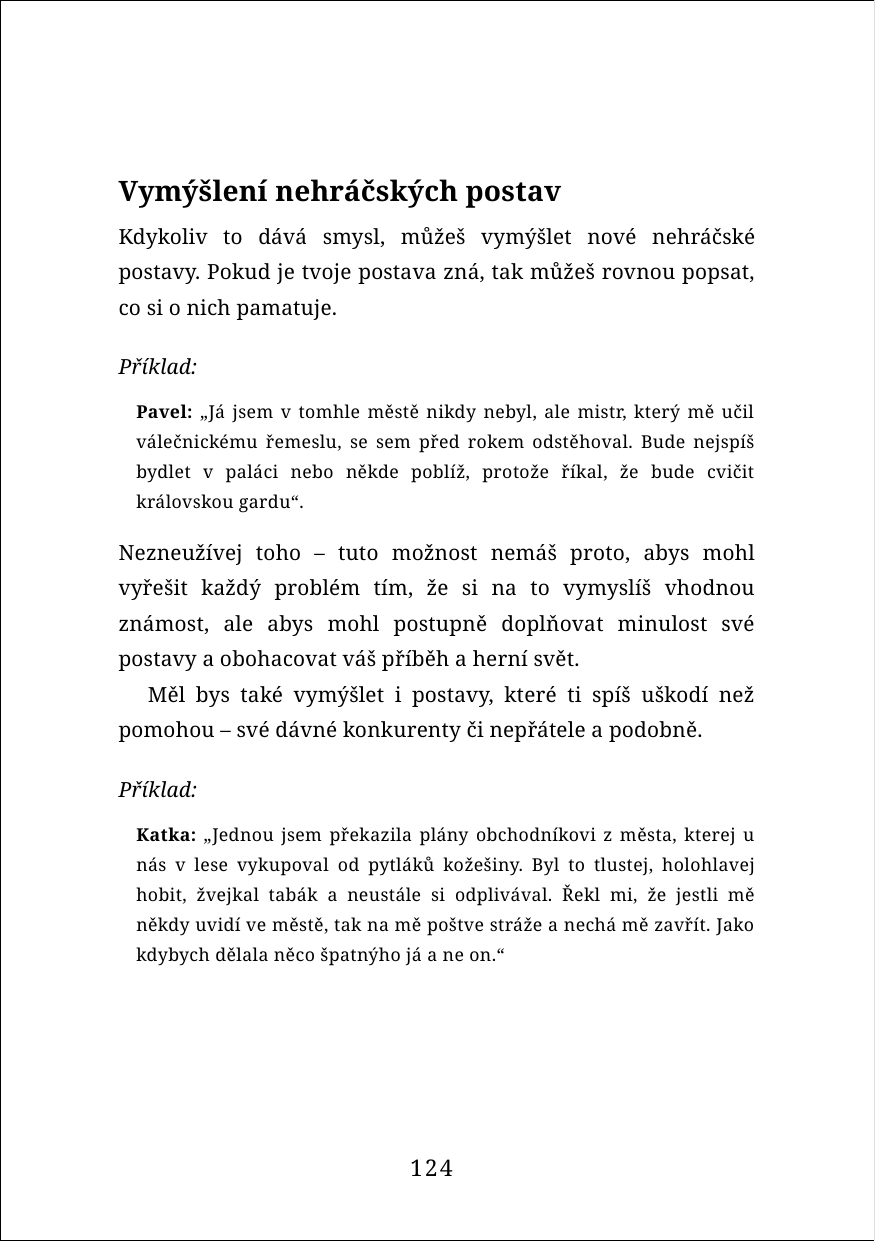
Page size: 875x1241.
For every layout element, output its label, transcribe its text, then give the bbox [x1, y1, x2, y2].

text Pavel: „Já jsem v tomhle městě nikdy nebyl, ale mistr, který mě učil válečnickému řemeslu, se sem před rokem odstěhoval. Bude nejspíš bydlet v paláci nebo někde poblíž, protože říkal, že bude cvičit královskou gardu“. [136, 399, 756, 514]
text Kdykoliv to dává smysl, můžeš vymýšlet nové nehráčské postavy. Pokud je tvoje postava zná, tak můžeš rovnou popsat, co si o nich pamatuje. [118, 222, 756, 321]
text Katka: „Jednou jsem překazila plány obchodníkovi z města, kterej u nás v lese vykupoval od pytláků kožešiny. Byl to tlustej, holohlavej hobit, žvejkal tabák a neustále si odplivával. Řekl mi, že jestli mě někdy uvidí ve městě, tak na mě poštve stráže a nechá mě zavřít. Jako kdybych dělala něco špatnýho já a ne on.“ [136, 822, 756, 967]
subtitle Vymýšlení nehráčských postav [118, 172, 756, 210]
text Nezneužívej toho – tuto možnost nemáš proto, abys mohl vyřešit každý problém tím, že si na to vymyslíš vhodnou známost, ale abys mohl postupně doplňovat minulost své postavy a obohacovat váš příběh a herní svět. Měl bys také vymýšlet i postavy, které ti spíš uškodí než pomohou – své dávné konkurenty či nepřátele a podobně. [118, 538, 756, 744]
text Příklad: [118, 352, 756, 381]
text Příklad: [118, 775, 756, 803]
